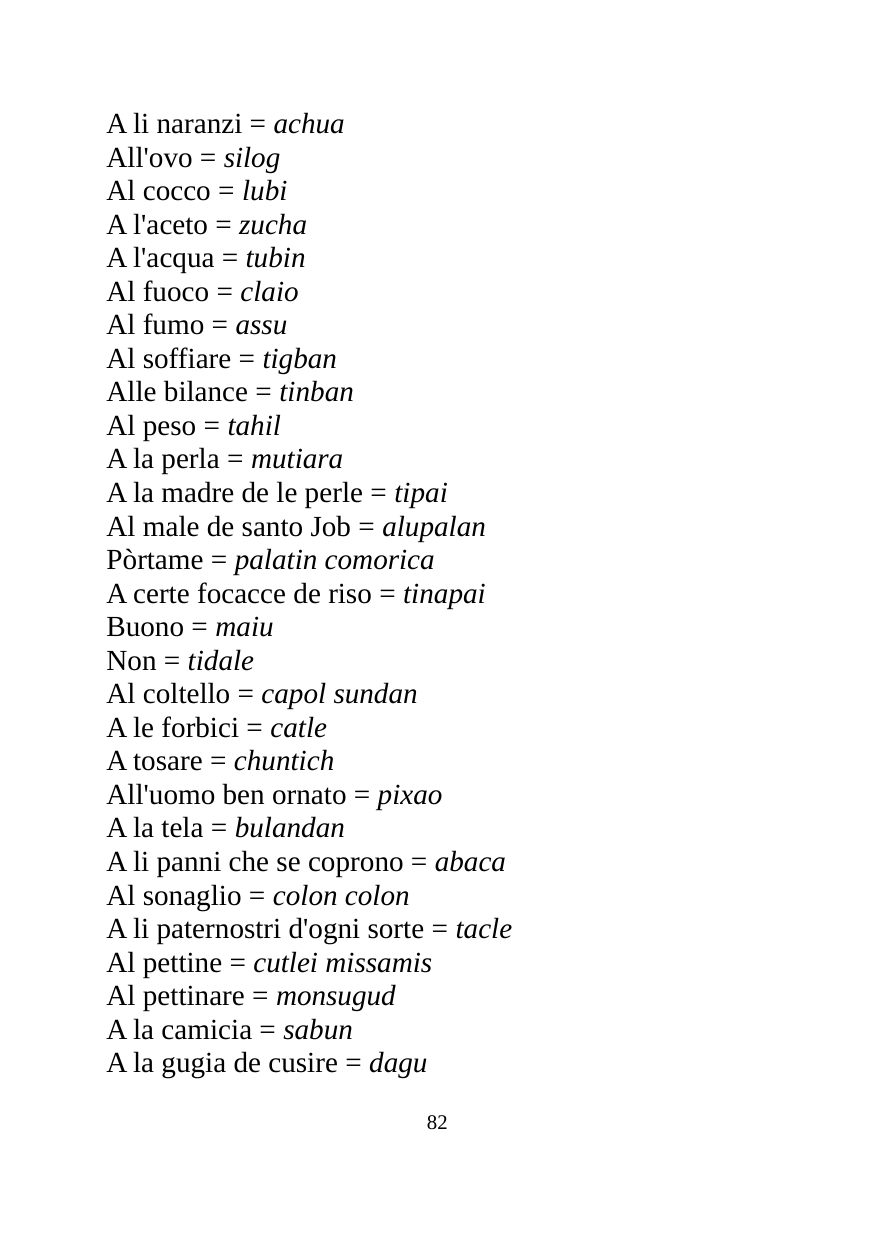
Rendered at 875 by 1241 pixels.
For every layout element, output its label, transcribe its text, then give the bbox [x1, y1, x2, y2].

text Al fuoco = claio [106, 274, 768, 307]
text Al pettinare = monsugud [106, 978, 768, 1012]
text Al coltello = capol sundan [106, 676, 768, 710]
text Al peso = tahil [106, 408, 768, 442]
text Pòrtame = palatin comorica [106, 542, 768, 576]
text All'uomo ben ornato = pixao [106, 777, 768, 811]
text A la madre de le perle = tipai [106, 475, 768, 509]
text Al soffiare = tigban [106, 341, 768, 374]
text All'ovo = silog [106, 140, 768, 173]
text Alle bilance = tinban [106, 374, 768, 408]
text Al sonaglio = colon colon [106, 878, 768, 911]
text Buono = maiu [106, 609, 768, 643]
text Al cocco = lubi [106, 173, 768, 207]
text Al male de santo Job = alupalan [106, 509, 768, 542]
text A la perla = mutiara [106, 442, 768, 475]
text A l'aceto = zucha [106, 207, 768, 240]
text A la camicia = sabun [106, 1012, 768, 1045]
text Non = tidale [106, 643, 768, 676]
text A la tela = bulandan [106, 811, 768, 844]
text A li paternostri d'ogni sorte = tacle [106, 911, 768, 945]
text A certe focacce de riso = tinapai [106, 576, 768, 609]
text A tosare = chuntich [106, 743, 768, 777]
text A li panni che se coprono = abaca [106, 844, 768, 878]
text A le forbici = catle [106, 710, 768, 743]
text Al pettine = cutlei missamis [106, 945, 768, 978]
text Al fumo = assu [106, 307, 768, 341]
text A l'acqua = tubin [106, 240, 768, 274]
text A li naranzi = achua [106, 106, 768, 140]
text A la gugia de cusire = dagu [106, 1045, 768, 1079]
